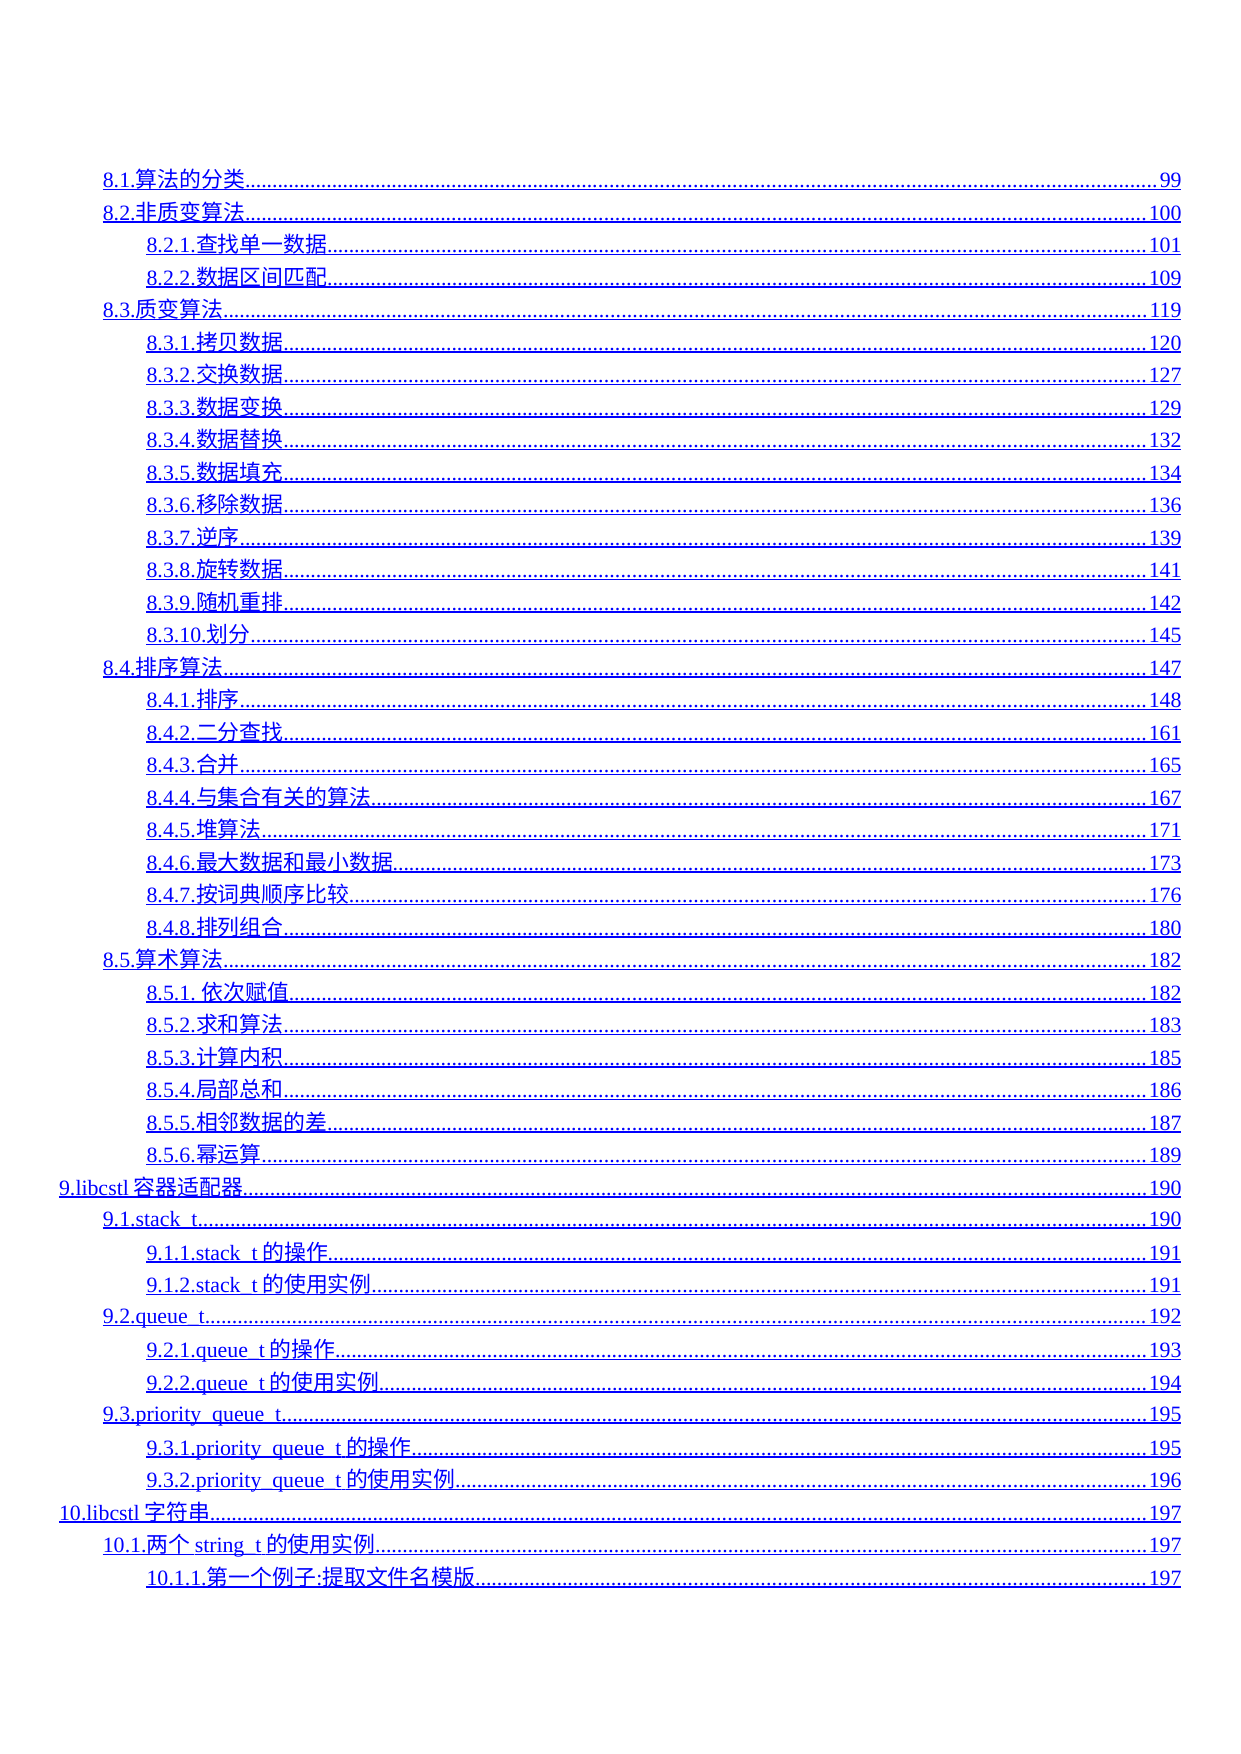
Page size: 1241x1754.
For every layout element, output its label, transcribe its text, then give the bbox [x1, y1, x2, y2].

text 8.1.算法的分类 99 [103, 162, 1181, 189]
text [146, 873, 1181, 877]
text [146, 710, 1181, 714]
text [103, 320, 1181, 324]
text [146, 288, 1181, 292]
text [146, 938, 1181, 942]
text [103, 1555, 1181, 1559]
text 8.5.算术算法 182 [103, 942, 1181, 969]
text 10.1.两个string_t的使用实例 197 [103, 1527, 1181, 1554]
text 8.5.2.求和算法 183 [146, 1007, 1181, 1034]
text [146, 1068, 1181, 1072]
text [146, 580, 1181, 584]
text 8.3.1.拷贝数据 120 [146, 324, 1181, 351]
text [103, 678, 1181, 682]
text [146, 1393, 1181, 1397]
text [146, 1295, 1181, 1299]
text [59, 1523, 1181, 1527]
text [146, 743, 1181, 747]
text [146, 840, 1181, 844]
text 8.3.质变算法 119 [103, 292, 1181, 319]
text [146, 450, 1181, 454]
text 9.1.1.stack_t的操作 191 [146, 1234, 1181, 1261]
text [146, 515, 1181, 519]
text 8.4.8.排列组合 180 [146, 909, 1181, 936]
text 8.3.9.随机重排 142 [146, 584, 1181, 611]
text 8.5.3.计算内积 185 [146, 1039, 1181, 1066]
text 8.3.7.逆序 139 [146, 519, 1181, 546]
text [146, 1003, 1181, 1007]
text [59, 1198, 1181, 1202]
text 9.1.2.stack_t的使用实例 191 [146, 1267, 1181, 1294]
text 8.5.1. 依次赋值 182 [146, 974, 1181, 1001]
text [146, 548, 1181, 552]
text 8.2.非质变算法 100 [103, 194, 1181, 221]
text 8.4.7.按词典顺序比较 176 [146, 877, 1181, 904]
text [146, 483, 1181, 487]
text 10.1.1.第一个例子:提取文件名模版 197 [146, 1559, 1181, 1586]
text 9.2.2.queue_t的使用实例 194 [146, 1364, 1181, 1391]
text [146, 385, 1181, 389]
text [146, 353, 1181, 357]
text 9.3.priority_queue_t 195 [103, 1397, 1181, 1422]
text [103, 970, 1181, 974]
text 10.libcstl字符串 197 [59, 1494, 1181, 1521]
text [146, 1458, 1181, 1462]
text [146, 1360, 1181, 1364]
text 8.2.2.数据区间匹配 109 [146, 259, 1181, 286]
text [146, 613, 1181, 617]
text 8.5.5.相邻数据的差 187 [146, 1104, 1181, 1131]
text [146, 255, 1181, 259]
text [146, 775, 1181, 779]
text 9.2.1.queue_t的操作 193 [146, 1332, 1181, 1359]
text [146, 1100, 1181, 1104]
text 8.4.2.二分查找 161 [146, 714, 1181, 741]
text 8.3.4.数据替换 132 [146, 422, 1181, 449]
text 9.libcstl容器适配器 190 [59, 1169, 1181, 1196]
text [146, 418, 1181, 422]
text 8.5.4.局部总和 186 [146, 1072, 1181, 1099]
text 8.4.排序算法 147 [103, 649, 1181, 676]
text [146, 1490, 1181, 1494]
text 8.5.6.幂运算 189 [146, 1137, 1181, 1164]
text 8.3.6.移除数据 136 [146, 487, 1181, 514]
text 8.3.10.划分 145 [146, 617, 1181, 644]
text 8.3.2.交换数据 127 [146, 357, 1181, 384]
text 8.2.1.查找单一数据 101 [146, 227, 1181, 254]
text [103, 1229, 1181, 1234]
text 8.4.3.合并 165 [146, 747, 1181, 774]
text [146, 1133, 1181, 1137]
text [103, 1326, 1181, 1332]
text 8.4.1.排序 148 [146, 682, 1181, 709]
text [146, 1165, 1181, 1169]
text 9.3.2.priority_queue_t的使用实例 196 [146, 1462, 1181, 1489]
text 9.1.stack_t 190 [103, 1202, 1181, 1227]
text 8.4.5.堆算法 171 [146, 812, 1181, 839]
text [146, 645, 1181, 649]
text [146, 1588, 1181, 1592]
text [146, 1263, 1181, 1267]
text 8.4.4.与集合有关的算法 167 [146, 779, 1181, 806]
text [103, 1424, 1181, 1429]
text 9.3.1.priority_queue_t的操作 195 [146, 1429, 1181, 1456]
text [146, 905, 1181, 909]
text 8.3.3.数据变换 129 [146, 389, 1181, 416]
text [103, 223, 1181, 227]
text [103, 190, 1181, 194]
text [146, 1035, 1181, 1039]
text [146, 808, 1181, 812]
text 8.4.6.最大数据和最小数据 173 [146, 844, 1181, 871]
text 9.2.queue_t 192 [103, 1299, 1181, 1325]
text 8.3.8.旋转数据 141 [146, 552, 1181, 579]
text 8.3.5.数据填充 134 [146, 454, 1181, 481]
